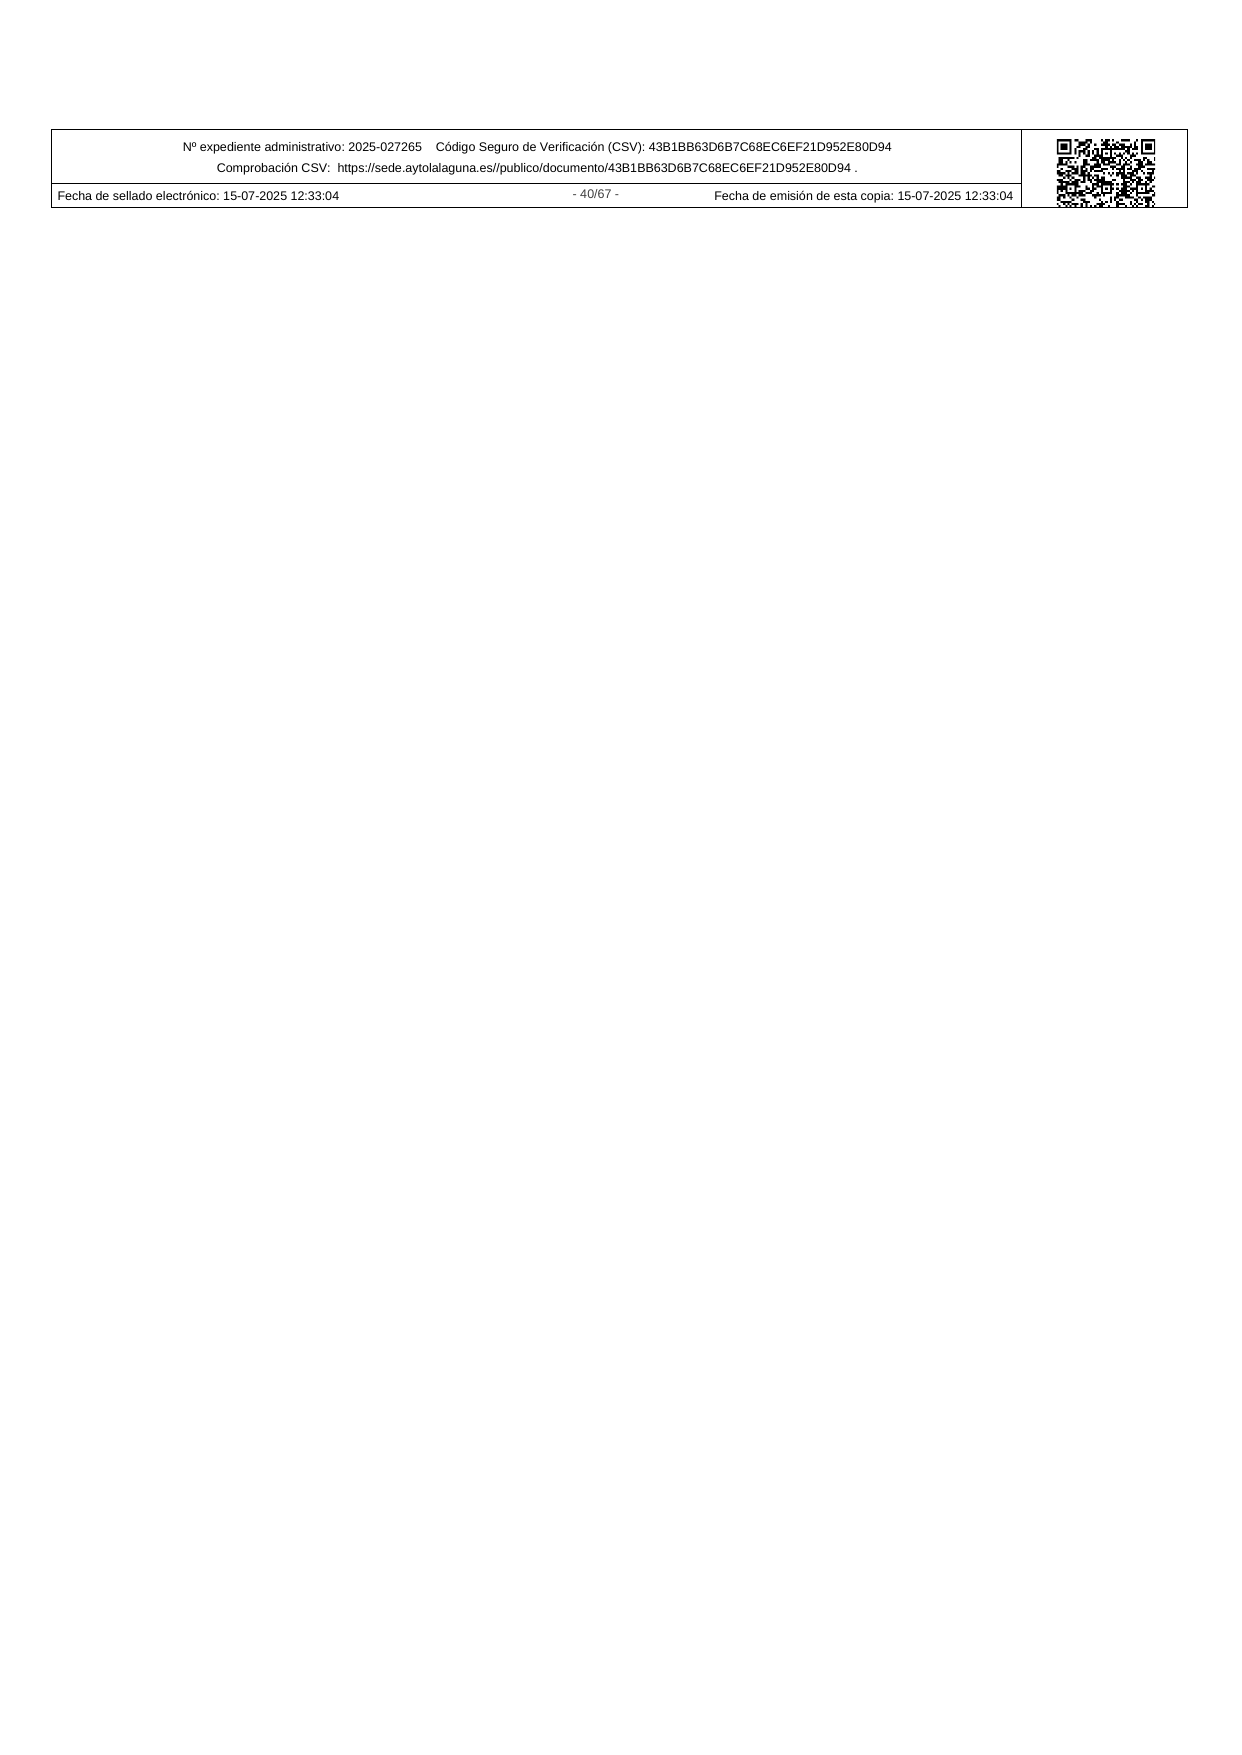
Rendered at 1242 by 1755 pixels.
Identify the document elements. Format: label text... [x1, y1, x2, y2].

table_cell Nº expediente administrativo: 2025-027265 Código Seguro de Verificación (CSV): 43B1BB63D6B7C68EC6EF21D952E80D94 Comprobación CSV: https://sede.aytolalaguna.es//publico/documento/43B1BB63D6B7C68EC6EF21D952E80D94 . [52, 130, 1021, 183]
table_header [1022, 130, 1187, 207]
table_cell Fecha de sellado electrónico: 15-07-2025 12:33:04 - 40/67 - Fecha de emisión de esta copia: 15-07-2025 12:33:04 [52, 184, 1021, 207]
